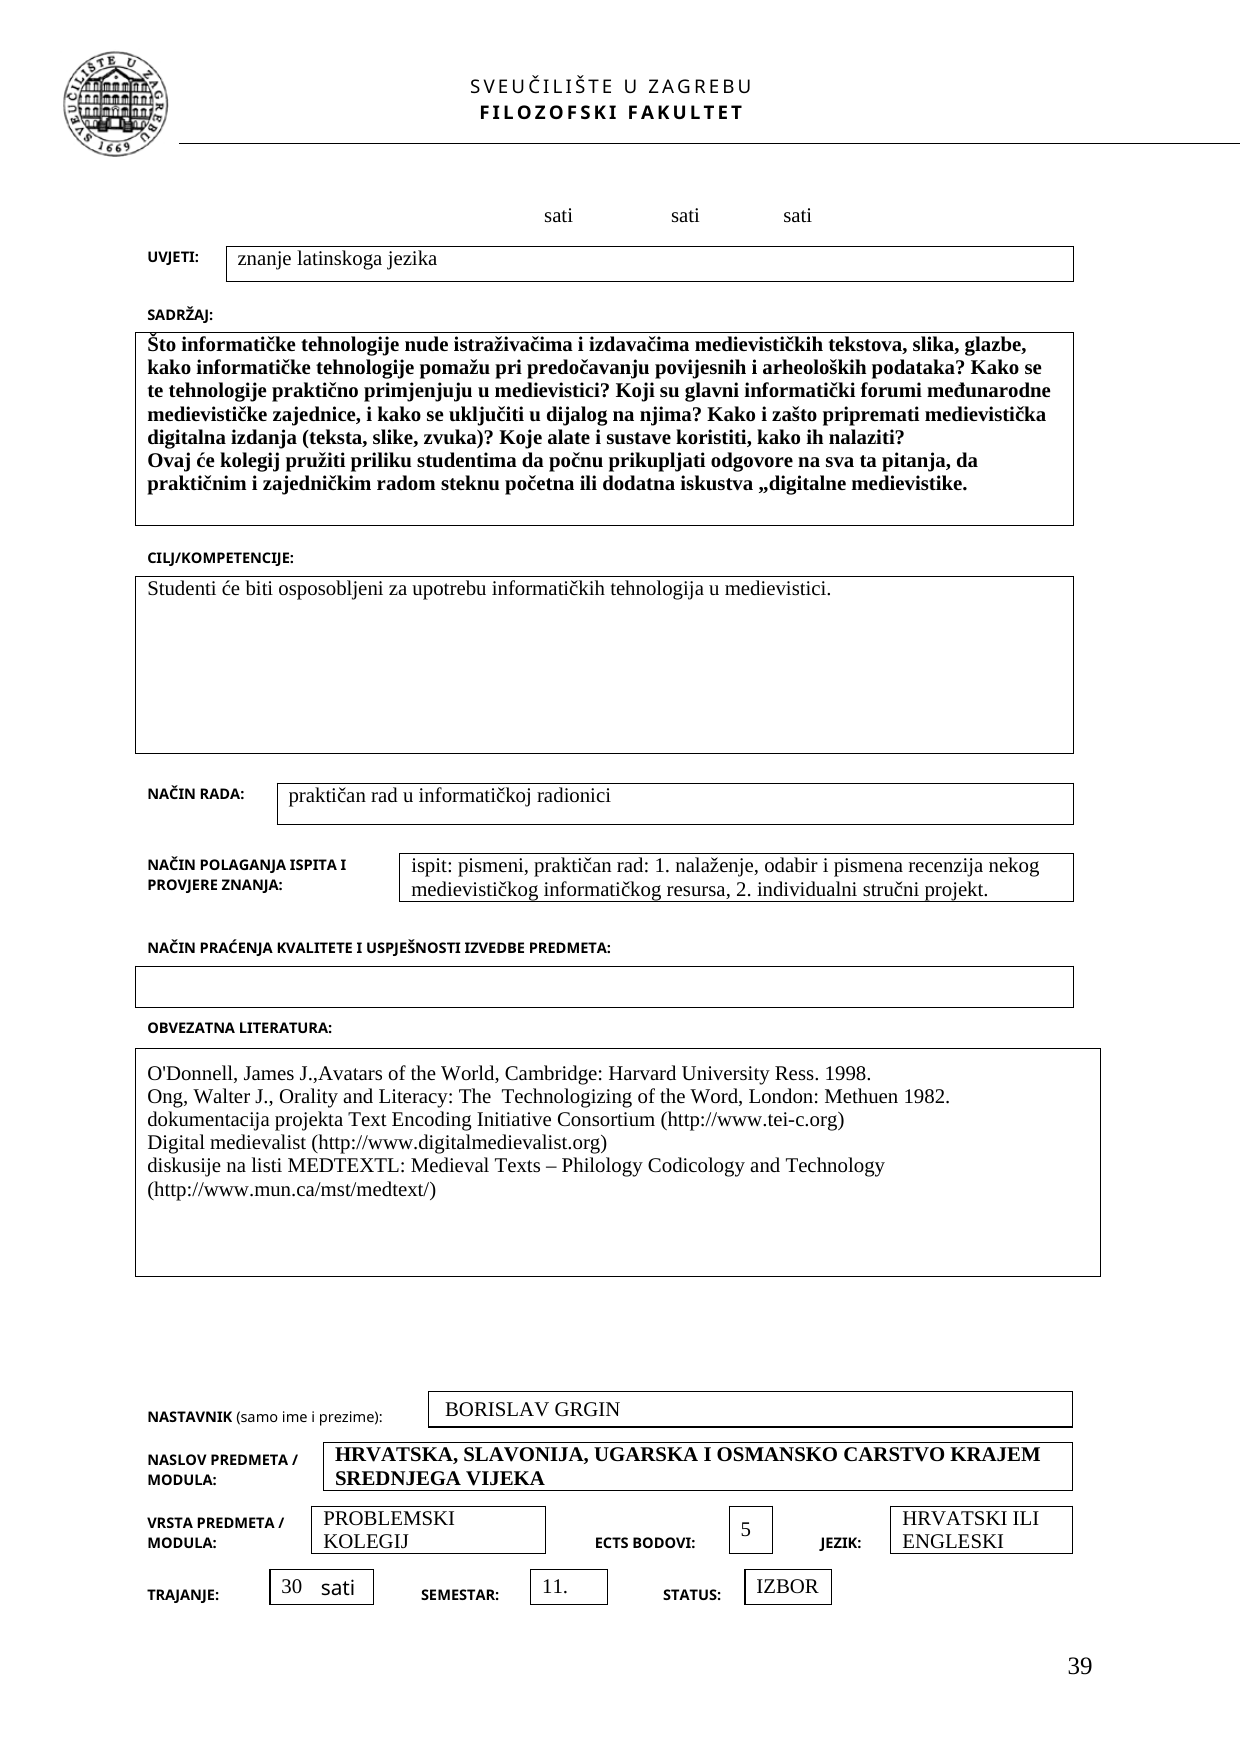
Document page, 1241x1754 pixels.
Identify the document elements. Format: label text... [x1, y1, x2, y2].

table_cell [1074, 753, 1100, 782]
table_cell [1074, 297, 1100, 332]
table_cell NAČIN RADA: [136, 783, 277, 824]
table_cell [1074, 201, 1100, 230]
table_cell 30 [271, 1570, 316, 1604]
table_cell [1074, 576, 1100, 753]
table_cell [1074, 901, 1100, 930]
table_cell [374, 1569, 409, 1604]
table_cell [1074, 230, 1100, 246]
table_cell [608, 1569, 652, 1604]
table_cell [250, 297, 1074, 332]
table_cell [773, 1506, 809, 1553]
table_cell [136, 1553, 1072, 1569]
table_header [1073, 1391, 1097, 1426]
table_cell STATUS: [652, 1569, 744, 1604]
table_cell [546, 1506, 583, 1553]
table_cell [1074, 525, 1100, 540]
table_cell HRVATSKI ILI ENGLESKI [891, 1507, 1072, 1553]
table_cell [136, 901, 1074, 930]
table_cell [832, 1569, 1072, 1604]
table_cell Što informatičke tehnologije nude istraživačima i izdavačima medievističkih tekstova, slika, glazbe, kako informatičke tehnologije pomažu pri predočavanju povijesnih i arheoloških podataka? Kako se te tehnologije praktično primjenjuju u medievistici? Koji su glavni informatički forumi međunarodne medievističke zajednice, i kako se uključiti u dijalog na njima? Kako i zašto pripremati medievistička digitalna izdanja (teksta, slike, zvuka)? Koje alate i sustave koristiti, kako ih nalaziti? Ovaj će kolegij pružiti priliku studentima da počnu prikupljati odgovore na sva ta pitanja, da praktičnim i zajedničkim radom steknu početna ili dodatna iskustva „digitalne medievistike. [136, 333, 1073, 524]
table_cell [1073, 1506, 1097, 1553]
table_cell NAČIN PRAĆENJA KVALITETE I USPJEŠNOSTI IZVEDBE PREDMETA: [136, 930, 1074, 966]
table_cell NAČIN POLAGANJA ISPITA I PROVJERE ZNANJA: [136, 853, 399, 901]
table_cell [136, 1426, 1072, 1442]
table_header NASTAVNIK (samo ime i prezime): [136, 1391, 428, 1426]
table_cell 11. [531, 1570, 607, 1604]
table_cell [136, 824, 1074, 853]
table_cell [823, 201, 1074, 230]
table_cell JEZIK: [809, 1506, 890, 1553]
table_cell [136, 201, 270, 230]
table_cell ECTS BODOVI: [583, 1506, 729, 1553]
table_cell [136, 1490, 1072, 1506]
table_cell [136, 967, 1073, 1007]
table_cell PROBLEMSKI KOLEGIJ [312, 1507, 545, 1553]
table_cell [584, 201, 628, 230]
table_cell [1072, 1553, 1097, 1569]
table_cell HRVATSKA, SLAVONIJA, UGARSKA I OSMANSKO CARSTVO KRAJEM SREDNJEGA VIJEKA [324, 1443, 1072, 1489]
table_cell VRSTA PREDMETA / MODULA: [136, 1506, 311, 1553]
table_cell [136, 754, 1074, 782]
table_cell IZBOR [746, 1570, 831, 1604]
table_cell sati [755, 201, 823, 230]
table_cell [711, 201, 754, 230]
table_cell [1072, 1569, 1097, 1604]
table_header BORISLAV GRGIN [429, 1392, 1072, 1426]
table_cell 5 [730, 1507, 772, 1553]
table_cell [1074, 930, 1100, 966]
table_cell [1074, 281, 1100, 297]
table_cell [136, 230, 1074, 246]
table_cell [1074, 853, 1100, 901]
table_cell [1074, 966, 1100, 1007]
table_cell [1074, 332, 1100, 524]
table_cell OBVEZATNA LITERATURA: [136, 1007, 1100, 1048]
table_cell SEMESTAR: [410, 1569, 530, 1604]
picture [60, 48, 170, 157]
table_cell [1072, 1426, 1097, 1442]
table_cell znanje latinskoga jezika [227, 247, 1073, 281]
table_cell UVJETI: [136, 246, 226, 281]
table_cell [429, 201, 476, 230]
table_cell [1072, 1490, 1097, 1506]
table_cell [1074, 783, 1100, 824]
table_cell [136, 526, 1074, 540]
table_cell NASLOV PREDMETA / MODULA: [136, 1442, 323, 1489]
table_cell [1074, 824, 1100, 853]
table_cell [1073, 1442, 1097, 1489]
table_cell sati [628, 201, 711, 230]
table_cell SADRŽAJ: [136, 297, 249, 332]
table_cell [136, 281, 1074, 297]
table_cell [136, 1277, 1100, 1308]
table_cell sati [476, 201, 584, 230]
table_cell [1074, 540, 1100, 576]
table_cell [270, 201, 429, 230]
table_cell TRAJANJE: [136, 1569, 269, 1604]
table_cell ispit: pismeni, praktičan rad: 1. nalaženje, odabir i pismena recenzija nekog medievističkog informatičkog resursa, 2. individualni stručni projekt. [400, 854, 1073, 901]
table_cell O'Donnell, James J.,Avatars of the World, Cambridge: Harvard University Ress. 1998. Ong, Walter J., Orality and Literacy: The Technologizing of the Word, London: Methuen 1982. dokumentacija projekta Text Encoding Initiative Consortium (http://www.tei-c.org) Digital medievalist (http://www.digitalmedievalist.org) diskusije na listi MEDTEXTL: Medieval Texts – Philology Codicology and Technology (http://www.mun.ca/mst/medtext/) [136, 1049, 1100, 1276]
table_cell praktičan rad u informatičkoj radionici [278, 784, 1073, 824]
table_cell CILJ/KOMPETENCIJE: [136, 540, 1074, 576]
table_cell [1074, 246, 1100, 281]
table_cell sati [316, 1570, 373, 1604]
table_cell Studenti će biti osposobljeni za upotrebu informatičkih tehnologija u medievistici. [136, 577, 1073, 753]
